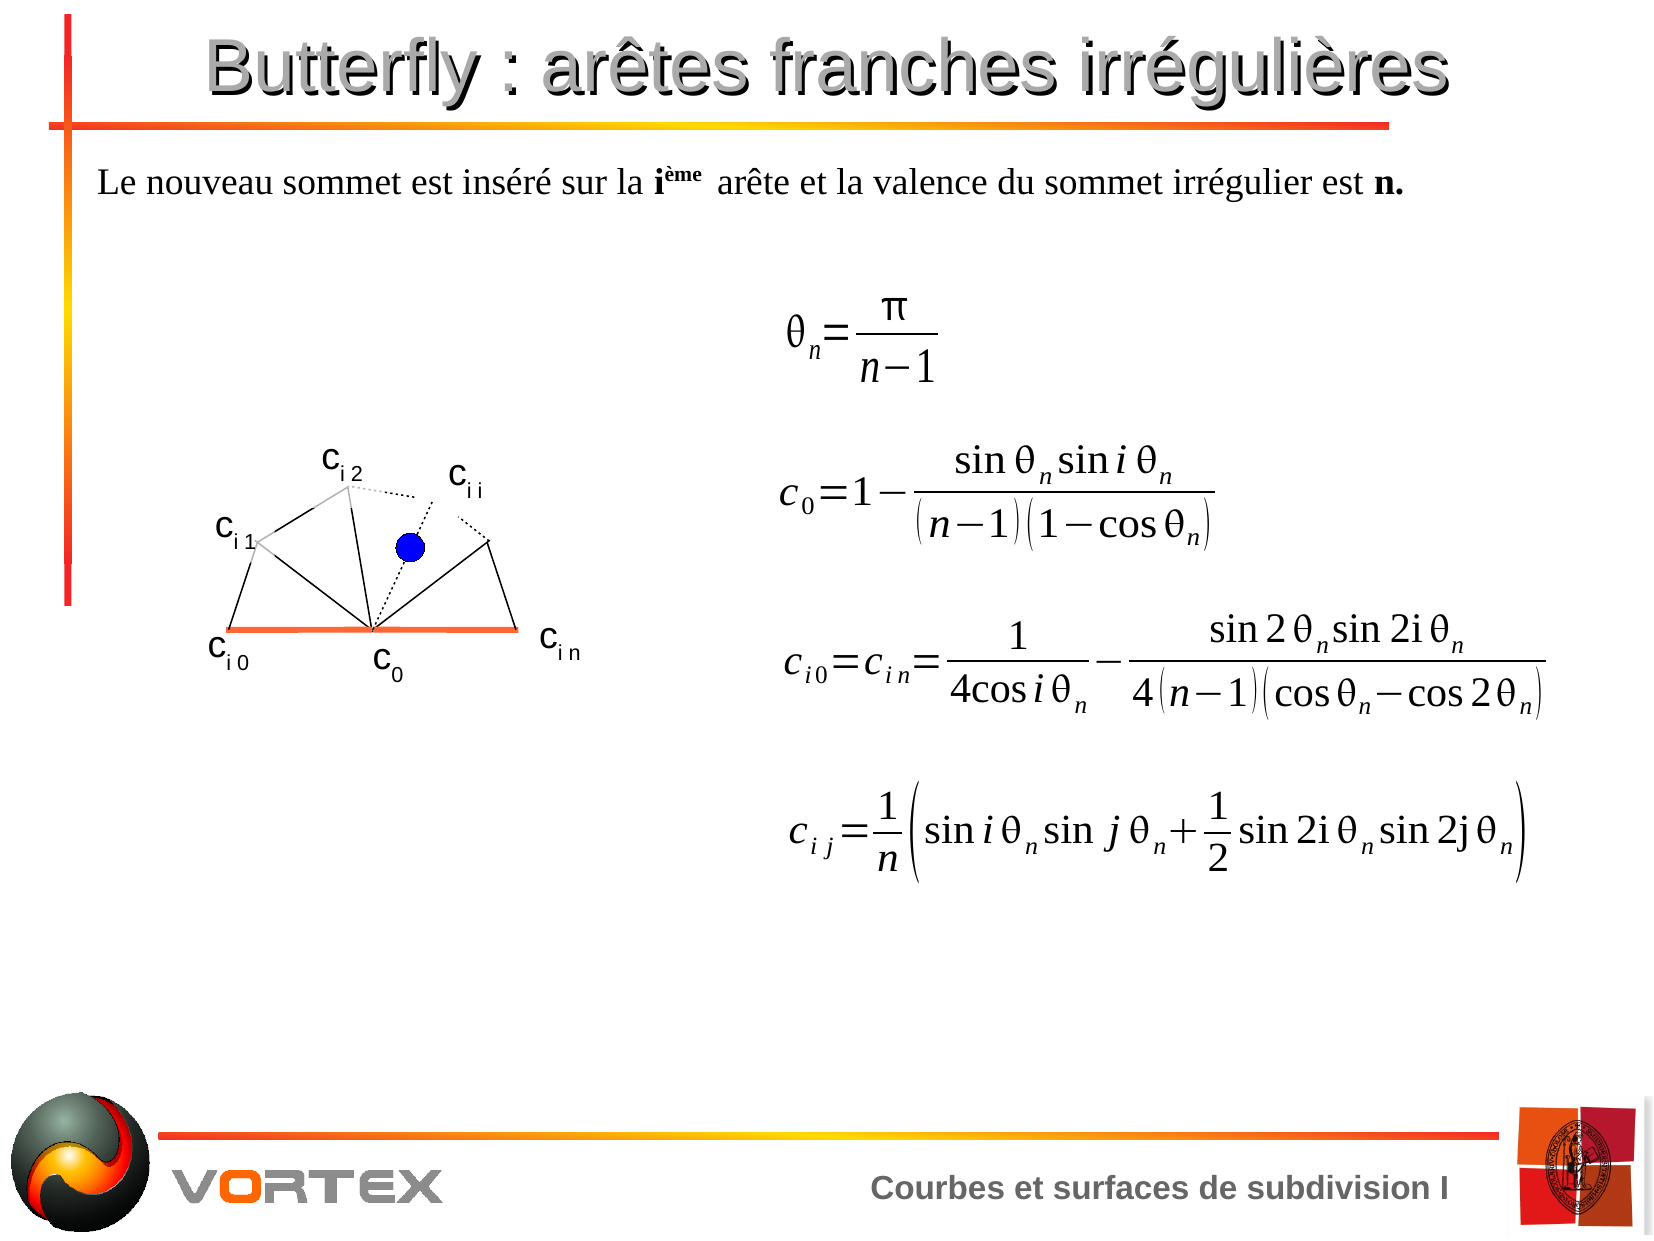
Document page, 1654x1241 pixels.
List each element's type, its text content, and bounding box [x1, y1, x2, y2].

chart [778, 289, 947, 392]
picture [11, 1092, 443, 1232]
picture [1505, 1096, 1653, 1235]
list Le nouveau sommet est inséré sur la ième arête et la valence du sommet irrégulier est n. [79, 160, 1569, 1103]
chart [781, 778, 1536, 886]
title Butterfly : arêtes franches irrégulières [0, 1, 1654, 130]
chart [771, 437, 1224, 555]
chart [776, 605, 1554, 724]
